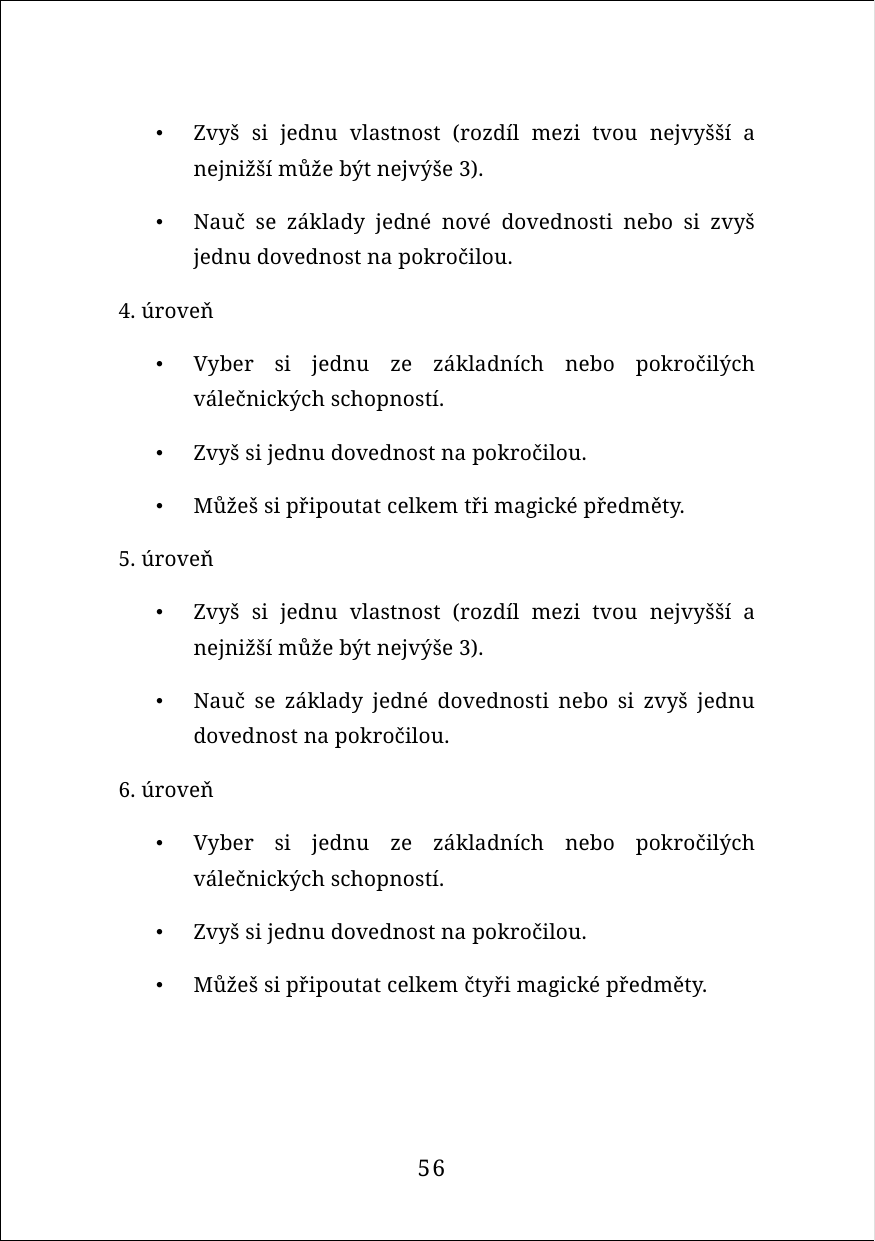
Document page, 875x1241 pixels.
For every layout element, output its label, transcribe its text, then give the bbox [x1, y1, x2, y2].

list Můžeš si připoutat celkem čtyři magické předměty. [156, 970, 756, 998]
text 6. úroveň [118, 775, 756, 803]
list Zvyš si jednu vlastnost (rozdíl mezi tvou nejvyšší a nejnižší může být nejvýše 3). [156, 597, 756, 661]
list Vyber si jednu ze základních nebo pokročilých válečnických schopností. [156, 828, 756, 892]
text 5. úroveň [118, 544, 756, 573]
list Můžeš si připoutat celkem tři magické předměty. [156, 491, 756, 519]
list Zvyš si jednu vlastnost (rozdíl mezi tvou nejvyšší a nejnižší může být nejvýše 3). [156, 118, 756, 182]
text 4. úroveň [118, 296, 756, 324]
list Nauč se základy jedné dovednosti nebo si zvyš jednu dovednost na pokročilou. [156, 686, 756, 750]
list Zvyš si jednu dovednost na pokročilou. [156, 917, 756, 945]
list Vyber si jednu ze základních nebo pokročilých válečnických schopností. [156, 349, 756, 413]
list Nauč se základy jedné nové dovednosti nebo si zvyš jednu dovednost na pokročilou. [156, 207, 756, 271]
list Zvyš si jednu dovednost na pokročilou. [156, 438, 756, 466]
